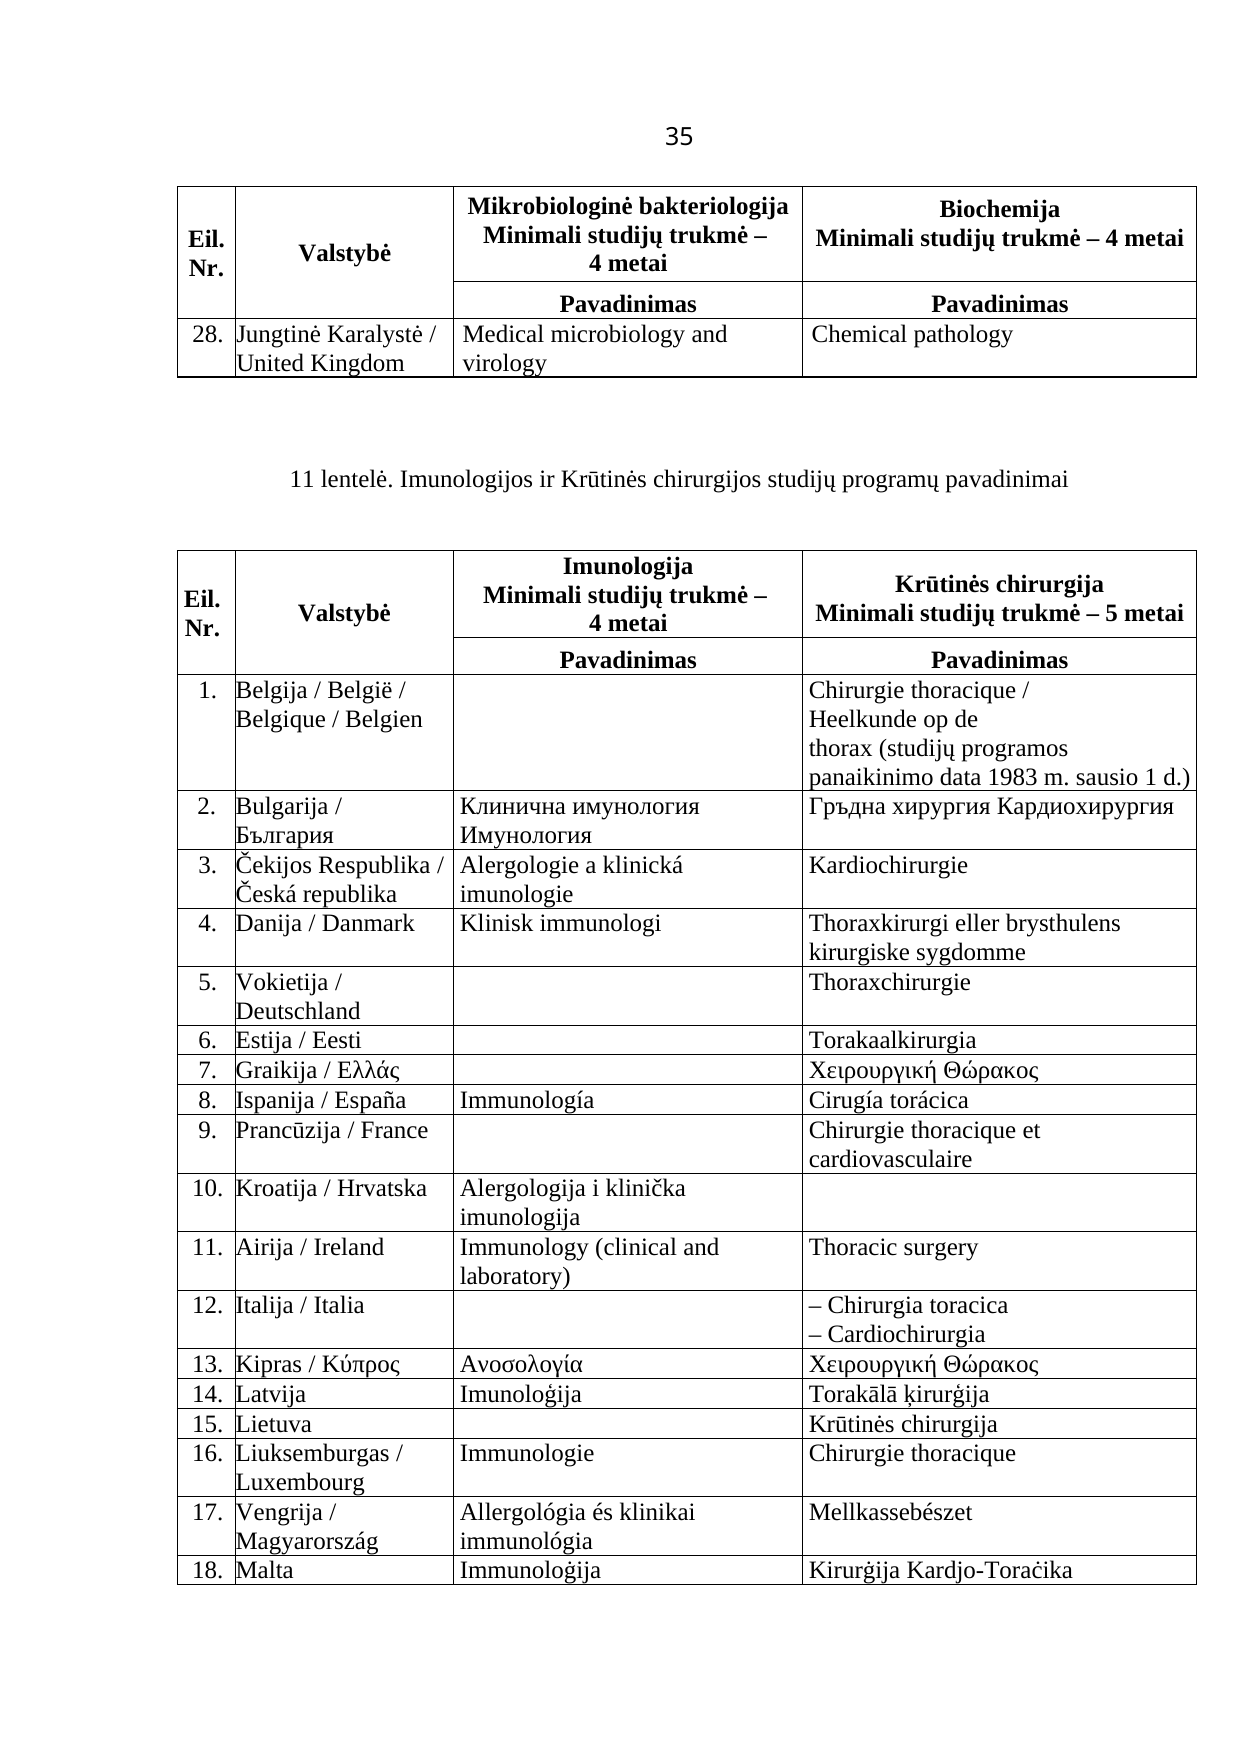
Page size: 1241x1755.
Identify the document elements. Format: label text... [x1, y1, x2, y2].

table_cell 8. [178, 1085, 235, 1114]
table_cell Kardiochirurgie [803, 850, 1196, 907]
table_cell 7. [178, 1055, 235, 1084]
table_cell Mellkassebészet [803, 1497, 1196, 1554]
table_cell Kroatija / Hrvatska [236, 1174, 453, 1231]
table_cell Prancūzija / France [236, 1115, 453, 1172]
table_cell 1. [178, 675, 235, 790]
table_cell Thoraxchirurgie [803, 967, 1196, 1024]
table_cell 28. [178, 319, 235, 376]
table_cell Malta [236, 1556, 453, 1584]
table_header Valstybė [236, 187, 453, 318]
table_cell Torakālā ķirurģija [803, 1379, 1196, 1408]
table_cell Гръдна хирургия Кардиохирургия [803, 791, 1196, 849]
table_cell [454, 967, 802, 1024]
table_cell 16. [178, 1439, 235, 1496]
table_cell Ανοσολογία [454, 1349, 802, 1378]
table_cell Immunología [454, 1085, 802, 1114]
table_cell Kipras / Κύπρος [236, 1349, 453, 1378]
table_cell Torakaalkirurgia [803, 1026, 1196, 1054]
table_cell Chirurgie thoracique [803, 1439, 1196, 1496]
table_cell [454, 1115, 802, 1172]
table_cell [803, 1174, 1196, 1231]
table_cell Thoracic surgery [803, 1232, 1196, 1289]
table_cell 13. [178, 1349, 235, 1378]
table_cell Liuksemburgas / Luxembourg [236, 1439, 453, 1496]
table_cell Bulgarija / България [236, 791, 453, 849]
table_cell Pavadinimas [454, 282, 802, 318]
table_cell 9. [178, 1115, 235, 1172]
table_cell Medical microbiology and virology [454, 319, 802, 376]
table_header Eil. Nr. [178, 187, 235, 318]
table_cell – Chirurgia toracica – Cardiochirurgia [803, 1291, 1196, 1348]
table_cell Cirugía torácica [803, 1085, 1196, 1114]
table_cell Chemical pathology [803, 319, 1196, 376]
table_cell 17. [178, 1497, 235, 1554]
table_cell Belgija / België / Belgique / Belgien [236, 675, 453, 790]
table_cell Immunologie [454, 1439, 802, 1496]
table_header Imunologija Minimali studijų trukmė – 4 metai [454, 551, 802, 637]
table_cell 10. [178, 1174, 235, 1231]
table_cell Airija / Ireland [236, 1232, 453, 1289]
table_cell [454, 1026, 802, 1054]
table_cell Chirurgie thoracique et cardiovasculaire [803, 1115, 1196, 1172]
table_cell 11. [178, 1232, 235, 1289]
table_cell Vokietija / Deutschland [236, 967, 453, 1024]
table_cell Pavadinimas [803, 638, 1196, 674]
table_cell Latvija [236, 1379, 453, 1408]
table_cell Χειρουργική Θώρακος [803, 1055, 1196, 1084]
table_cell Alergologie a klinická imunologie [454, 850, 802, 907]
table_cell 2. [178, 791, 235, 849]
table_cell Graikija / Ελλάς [236, 1055, 453, 1084]
table_cell Χειρουργική Θώρακος [803, 1349, 1196, 1378]
table_cell Vengrija / Magyarország [236, 1497, 453, 1554]
table_cell Jungtinė Karalystė / United Kingdom [236, 319, 453, 376]
table_cell Pavadinimas [803, 282, 1196, 318]
table_cell Imunoloģija [454, 1379, 802, 1408]
table_cell 14. [178, 1379, 235, 1408]
table_cell Ispanija / España [236, 1085, 453, 1114]
table_cell 6. [178, 1026, 235, 1054]
table_cell Lietuva [236, 1409, 453, 1437]
table_cell Immunoloġija [454, 1556, 802, 1584]
table_cell 18. [178, 1556, 235, 1584]
table_cell Alergologija i klinička imunologija [454, 1174, 802, 1231]
table_cell Kirurġija Kardjo-Toraċika [803, 1556, 1196, 1584]
table_header Mikrobiologinė bakteriologija Minimali studijų trukmė – 4 metai [454, 187, 802, 281]
table_cell Klinisk immunologi [454, 909, 802, 966]
table_cell Danija / Danmark [236, 909, 453, 966]
table_cell Chirurgie thoracique / Heelkunde op de thorax (studijų programos panaikinimo data 1983 m. sausio 1 d.) [803, 675, 1196, 790]
table_cell [454, 1409, 802, 1437]
table_cell Krūtinės chirurgija [803, 1409, 1196, 1437]
text 11 lentelė. Imunologijos ir Krūtinės chirurgijos studijų programų pavadinimai [177, 464, 1181, 492]
table_cell [454, 675, 802, 790]
table_header Biochemija Minimali studijų trukmė – 4 metai [803, 187, 1196, 281]
table_cell Allergológia és klinikai immunológia [454, 1497, 802, 1554]
table_cell 5. [178, 967, 235, 1024]
table_header Krūtinės chirurgija Minimali studijų trukmė – 5 metai [803, 551, 1196, 637]
table_header Eil. Nr. [178, 551, 235, 674]
table_cell Клинична имунология Имунология [454, 791, 802, 849]
table_cell 15. [178, 1409, 235, 1437]
table_cell [454, 1055, 802, 1084]
table_cell 3. [178, 850, 235, 907]
table_cell Thoraxkirurgi eller brysthulens kirurgiske sygdomme [803, 909, 1196, 966]
table_header Valstybė [236, 551, 453, 674]
table_cell Estija / Eesti [236, 1026, 453, 1054]
table_cell Pavadinimas [454, 638, 802, 674]
table_cell Čekijos Respublika / Česká republika [236, 850, 453, 907]
table_cell 4. [178, 909, 235, 966]
table_cell Immunology (clinical and laboratory) [454, 1232, 802, 1289]
table_cell [454, 1291, 802, 1348]
table_cell Italija / Italia [236, 1291, 453, 1348]
table_cell 12. [178, 1291, 235, 1348]
